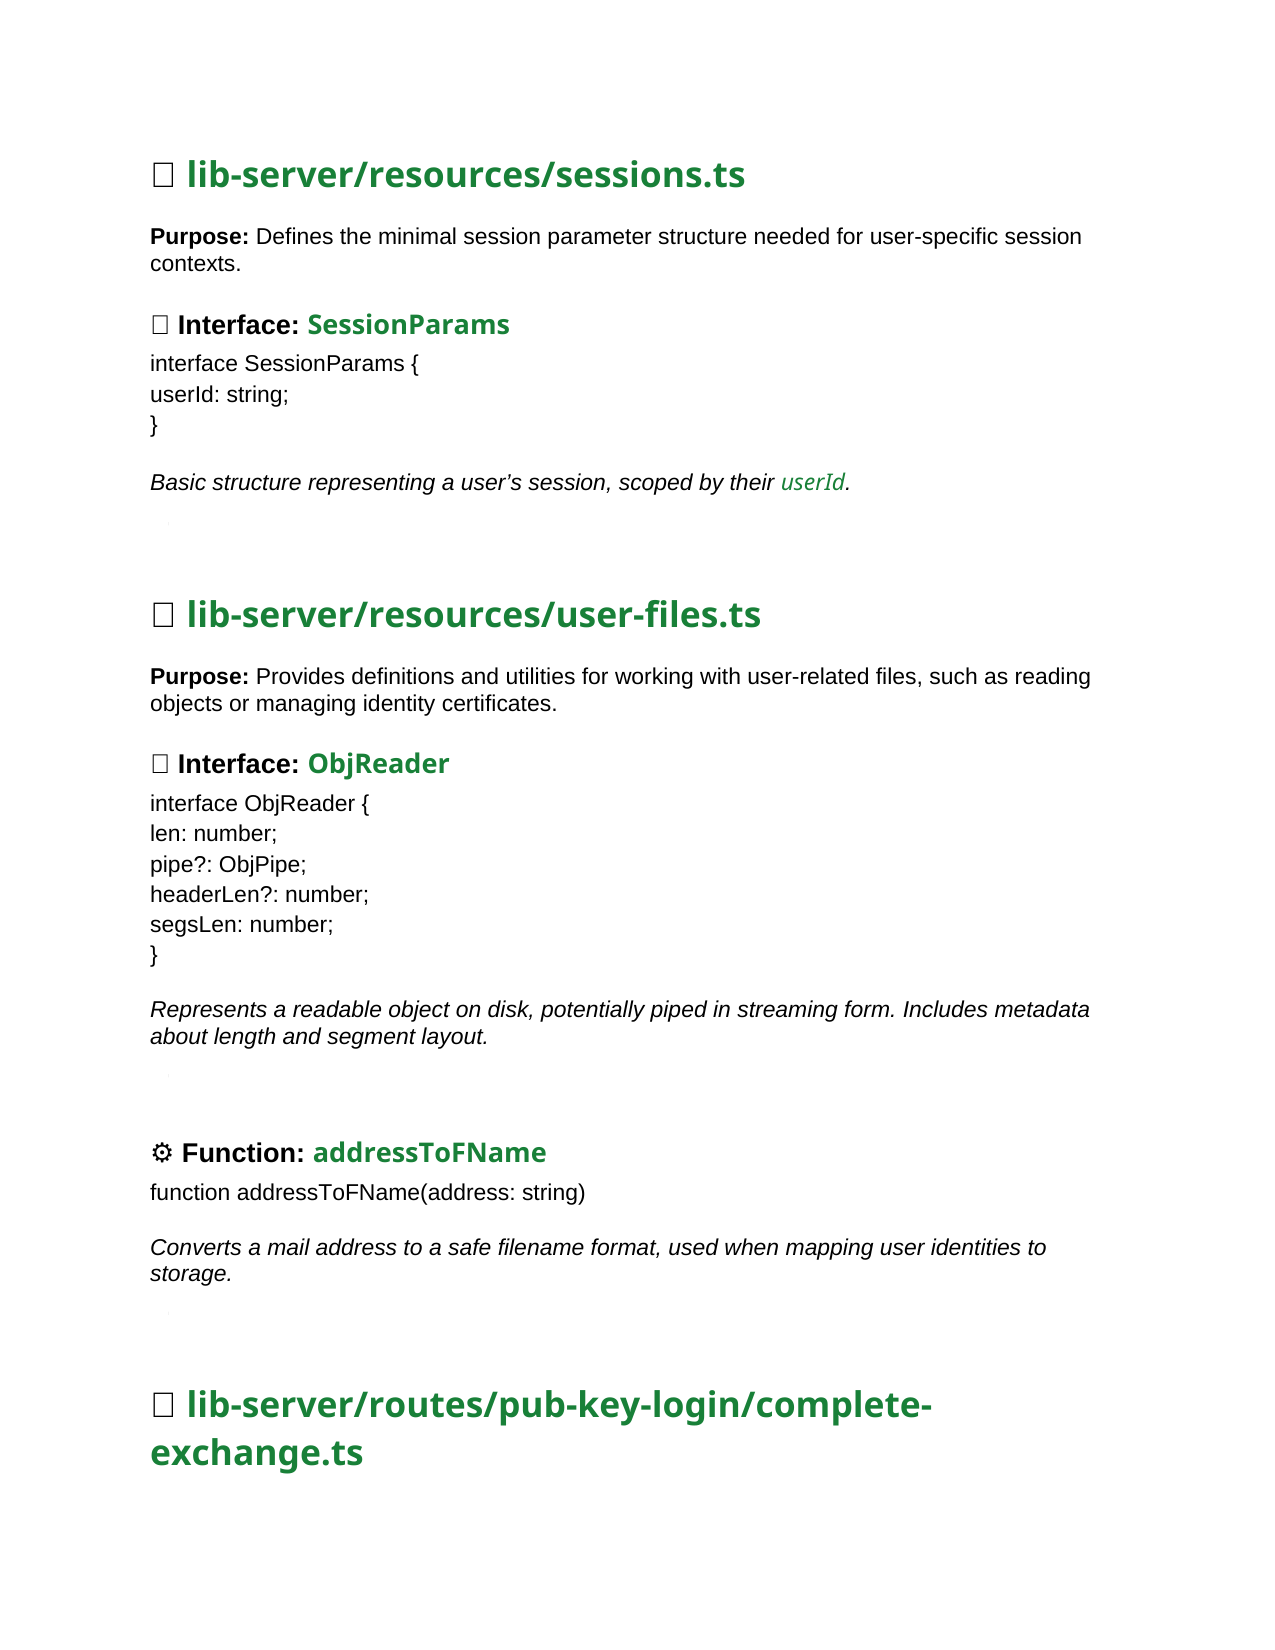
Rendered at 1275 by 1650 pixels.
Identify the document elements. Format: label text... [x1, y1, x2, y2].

text Purpose: Defines the minimal session parameter structure needed for user-specific session contexts. [150, 223, 1125, 276]
text Represents a readable object on disk, potentially piped in streaming form. Includes metadata about length and segment layout. [150, 996, 1125, 1049]
text Basic structure representing a user’s session, scoped by their userId. [150, 466, 1125, 497]
text Purpose: Provides definitions and utilities for working with user-related files, such as reading objects or managing identity certificates. [150, 663, 1125, 716]
subtitle 🧩 Interface: ObjReader [150, 745, 1125, 782]
text interface ObjReader { [150, 790, 1125, 817]
text pipe?: ObjPipe; [150, 851, 1125, 877]
subtitle ⚙️ Function: addressToFName [150, 1133, 1125, 1170]
text headerLen?: number; [150, 881, 1125, 907]
subtitle 📄 lib-server/resources/user-files.ts [150, 590, 1125, 638]
text segsLen: number; [150, 911, 1125, 937]
subtitle 🧩 Interface: SessionParams [150, 305, 1125, 342]
text Converts a mail address to a safe filename format, used when mapping user identities to storage. [150, 1234, 1125, 1287]
text userId: string; [150, 381, 1125, 407]
subtitle 📄 lib-server/resources/sessions.ts [150, 150, 1125, 198]
text } [150, 941, 1125, 968]
text } [150, 411, 1125, 437]
text len: number; [150, 820, 1125, 847]
text interface SessionParams { [150, 350, 1125, 377]
subtitle 📄 lib-server/routes/pub-key-login/complete-exchange.ts [150, 1379, 1125, 1476]
text function addressToFName(address: string) [150, 1179, 1125, 1205]
